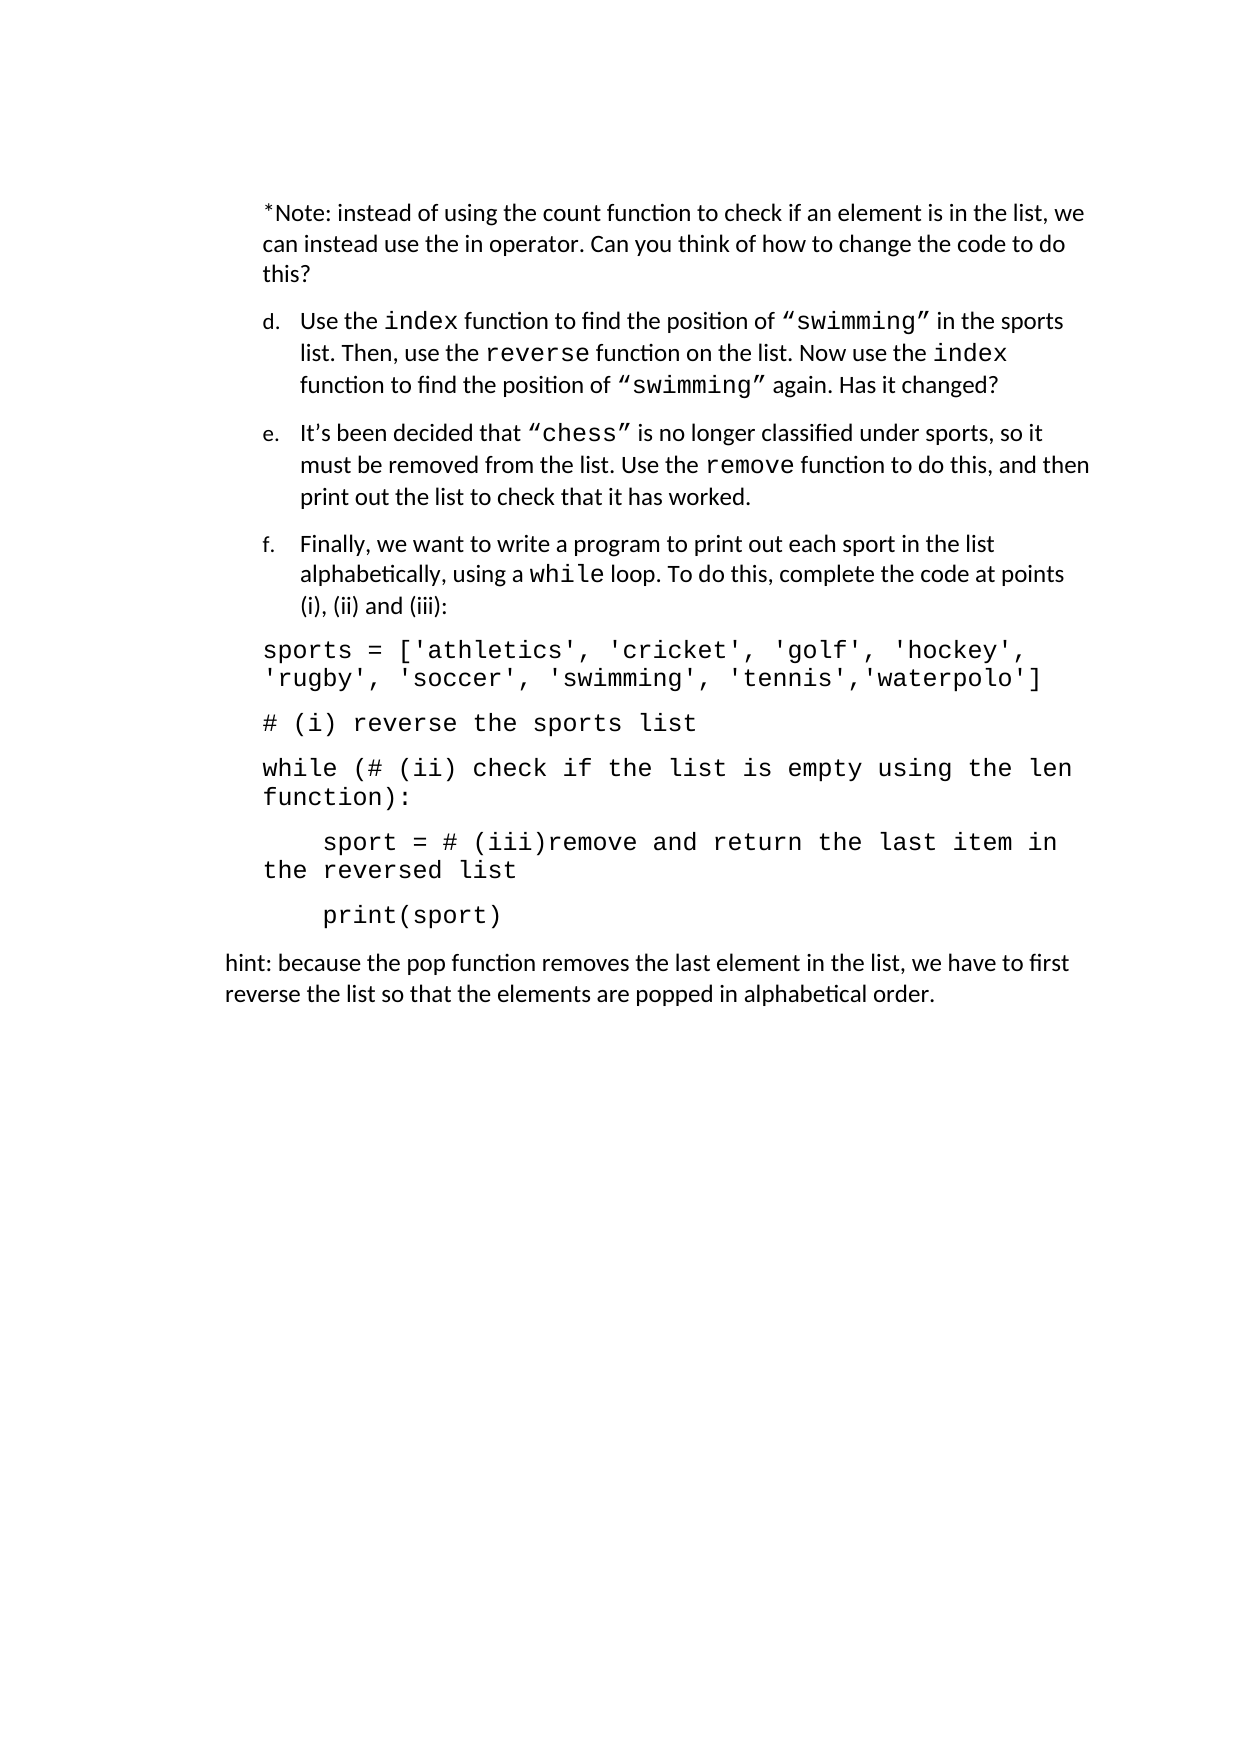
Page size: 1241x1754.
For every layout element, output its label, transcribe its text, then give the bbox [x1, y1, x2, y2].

text sports = ['athletics', 'cricket', 'golf', 'hockey', 'rugby', 'soccer', 'swimming', 'tennis','waterpolo'] [262, 638, 1090, 694]
list It’s been decided that “chess” is no longer classified under sports, so it must be removed from the list. Use the remove function to do this, and then print out the list to check that it has worked. [262, 417, 1090, 511]
text # (i) reverse the sports list [262, 711, 1090, 739]
text while (# (ii) check if the list is empty using the len function): [262, 756, 1090, 813]
text print(sport) [262, 903, 1090, 931]
list *Note: instead of using the count function to check if an element is in the list, we can instead use the in operator. Can you think of how to change the code to do this? [262, 197, 1090, 289]
list hint: because the pop function removes the last element in the list, we have to first reverse the list so that the elements are popped in alphabetical order. [225, 948, 1090, 1009]
list Use the index function to find the position of “swimming” in the sports list. Then, use the reverse function on the list. Now use the index function to find the position of “swimming” again. Has it changed? [262, 305, 1090, 401]
list Finally, we want to write a program to print out each sport in the list alphabetically, using a while loop. To do this, complete the code at points (i), (ii) and (iii): [262, 528, 1090, 621]
text sport = # (iii)remove and return the last item in the reversed list [262, 829, 1090, 886]
